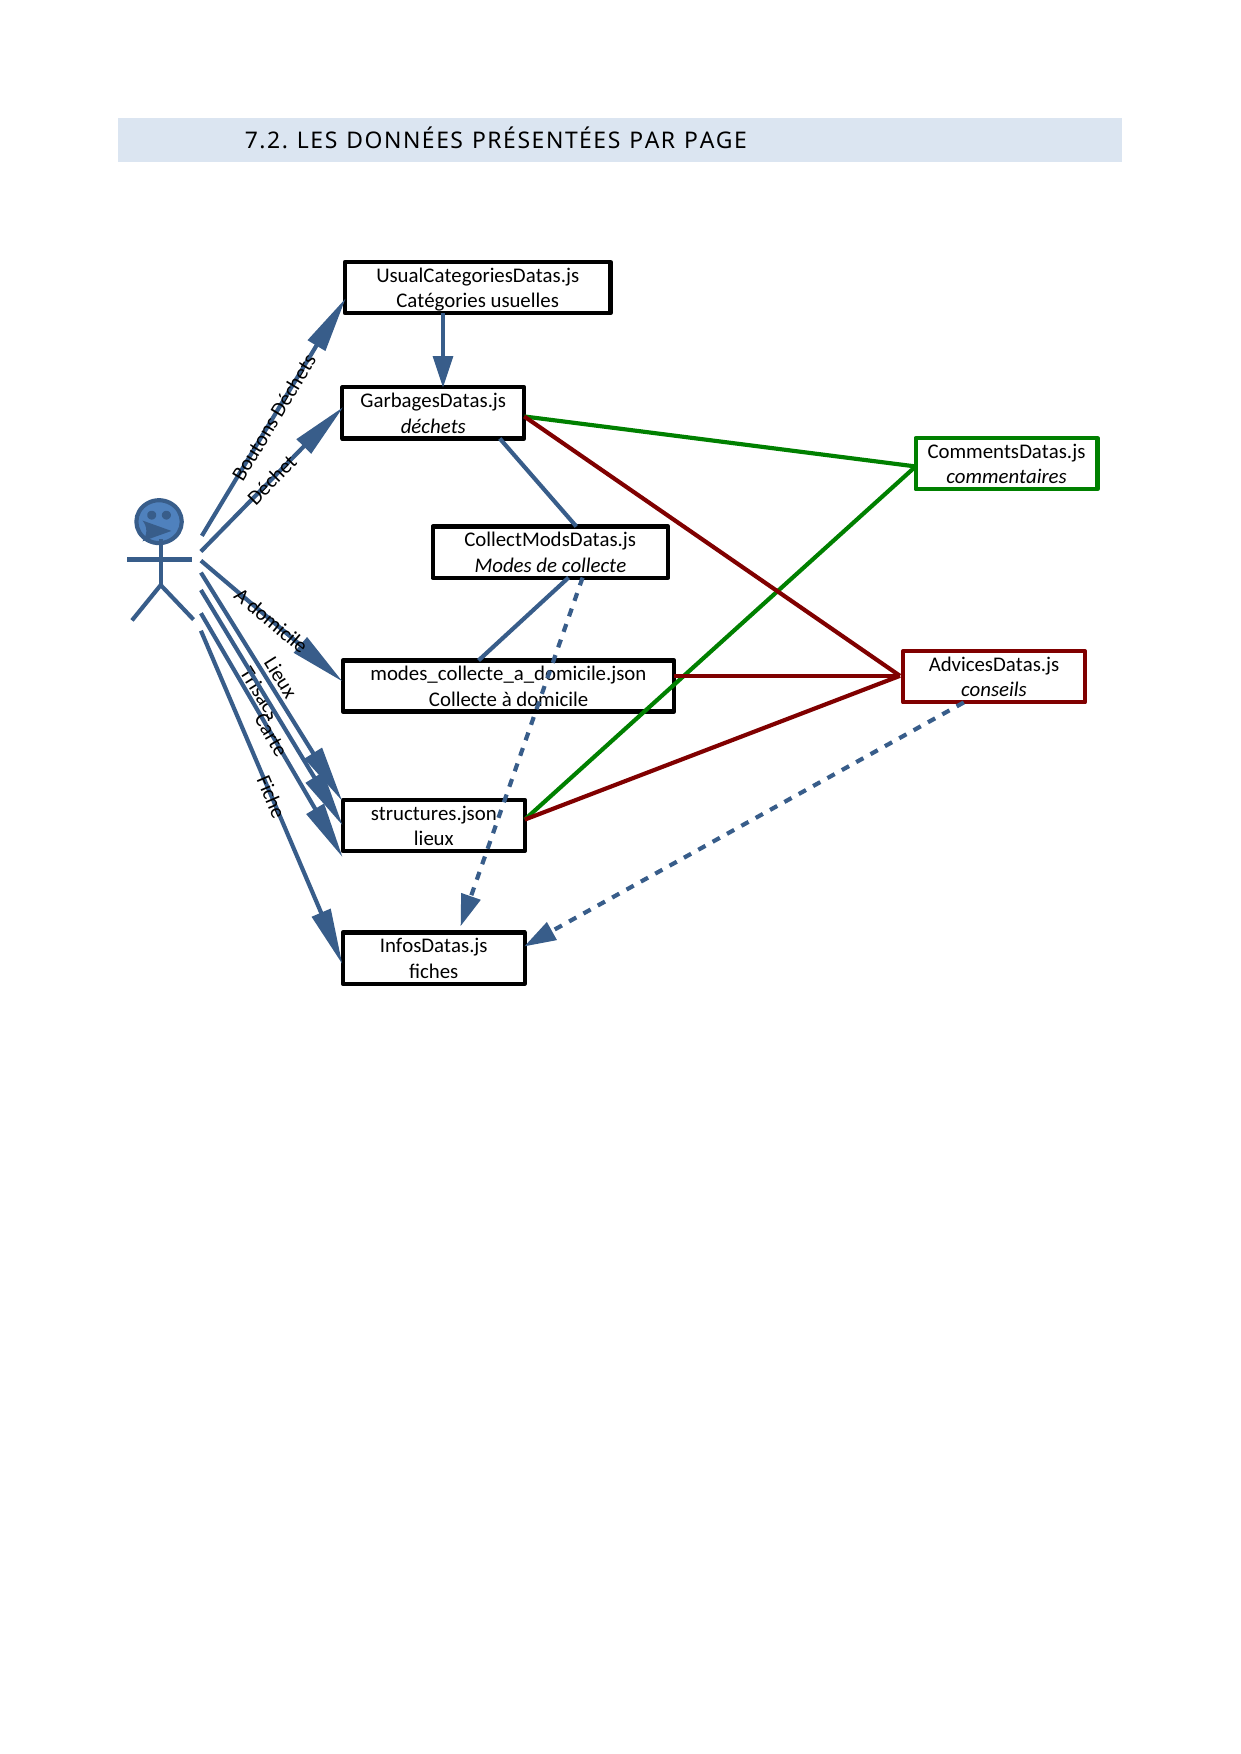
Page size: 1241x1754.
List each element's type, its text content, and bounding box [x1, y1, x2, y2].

subtitle 7.2. Les données présentées par page [124, 124, 1116, 156]
